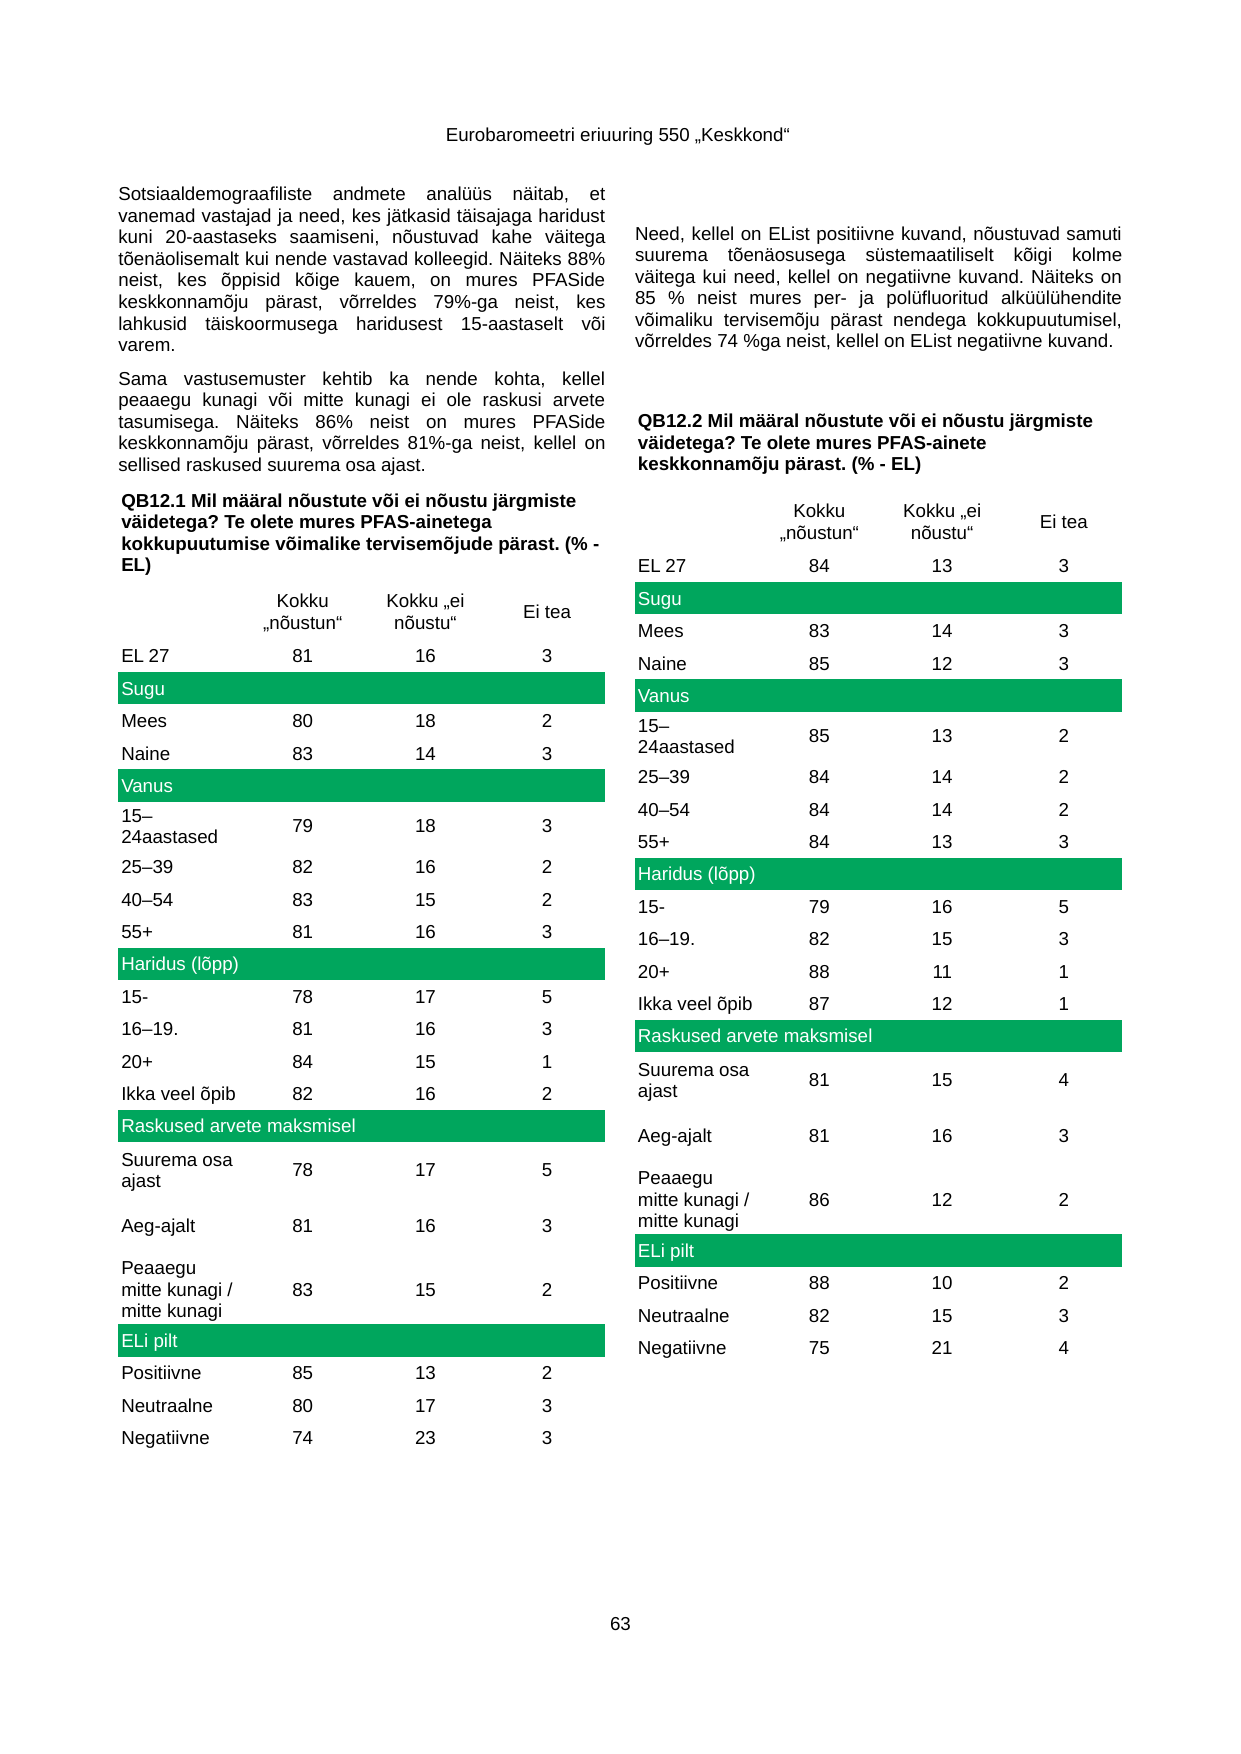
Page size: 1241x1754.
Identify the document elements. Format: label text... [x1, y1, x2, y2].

table_cell 17 [362, 980, 488, 1013]
table_cell 2 [488, 1254, 605, 1324]
table_cell 15 [879, 923, 1005, 955]
table_cell 2 [1005, 761, 1122, 793]
table_cell Haridus (lõpp) [635, 858, 1122, 890]
table_cell 15 [362, 1254, 488, 1324]
table_cell ELi pilt [635, 1234, 1122, 1267]
table_cell Aeg-ajalt [118, 1198, 243, 1254]
table_cell Ei tea [1005, 494, 1122, 550]
table_cell 14 [362, 737, 488, 769]
table_cell Mees [118, 705, 243, 737]
table_cell Naine [635, 647, 759, 679]
table_cell 18 [362, 802, 488, 851]
table_cell 2 [488, 883, 605, 915]
table_cell 5 [1005, 890, 1122, 923]
table_cell 15 [362, 883, 488, 915]
table_cell 40–54 [635, 793, 759, 825]
table_cell 84 [759, 550, 879, 582]
table_cell 82 [243, 1078, 362, 1110]
table_cell 3 [488, 1389, 605, 1422]
table_cell 55+ [118, 915, 243, 948]
table_cell 14 [879, 793, 1005, 825]
table_cell 83 [243, 1254, 362, 1324]
table_cell 14 [879, 615, 1005, 647]
text Sama vastusemuster kehtib ka nende kohta, kellel peaaegu kunagi või mitte kunagi ei ole raskusi arvete tasumisega. Näiteks 86% neist on mures PFASide keskkonnamõju pärast, võrreldes 81%-ga neist, kellel on sellised raskused suurema osa ajast. [118, 367, 605, 475]
table_cell Kokku „ei nõustu“ [879, 494, 1005, 550]
table_cell 13 [879, 825, 1005, 858]
table_cell Ei tea [488, 584, 605, 640]
table_cell 16–19. [635, 923, 759, 955]
table_cell 82 [759, 1299, 879, 1332]
table_cell 15 [879, 1052, 1005, 1108]
table_cell 2 [488, 1078, 605, 1110]
table_cell 3 [488, 1198, 605, 1254]
table_cell 81 [759, 1052, 879, 1108]
table_cell ELi pilt [118, 1324, 605, 1357]
text Sotsiaaldemograafiliste andmete analüüs näitab, et vanemad vastajad ja need, kes jätkasid täisajaga haridust kuni 20-aastaseks saamiseni, nõustuvad kahe väitega tõenäolisemalt kui nende vastavad kolleegid. Näiteks 88% neist, kes õppisid kõige kauem, on mures PFASide keskkonnamõju pärast, võrreldes 79%-ga neist, kes lahkusid täiskoormusega haridusest 15-aastaselt või varem. [118, 183, 605, 356]
table_cell 10 [879, 1267, 1005, 1299]
table_cell 20+ [118, 1045, 243, 1077]
table_cell 84 [243, 1045, 362, 1077]
table_cell Vanus [635, 679, 1122, 712]
table_cell 2 [1005, 712, 1122, 761]
table_cell Suurema osa ajast [118, 1142, 243, 1198]
table_cell 75 [759, 1332, 879, 1364]
table_cell 16–19. [118, 1013, 243, 1045]
table_cell 79 [759, 890, 879, 923]
table_cell 16 [362, 1078, 488, 1110]
table_cell 3 [1005, 647, 1122, 679]
table_cell 87 [759, 988, 879, 1020]
table_cell 78 [243, 980, 362, 1013]
table_cell Peaaegu mitte kunagi / mitte kunagi [118, 1254, 243, 1324]
table_cell Mees [635, 615, 759, 647]
table_cell 3 [488, 1013, 605, 1045]
table_cell 2 [1005, 1164, 1122, 1234]
table_cell Kokku „nõustun“ [243, 584, 362, 640]
table_cell [635, 494, 759, 550]
table_cell Aeg-ajalt [635, 1108, 759, 1164]
table_cell 4 [1005, 1052, 1122, 1108]
table_cell Neutraalne [635, 1299, 759, 1332]
table_cell 84 [759, 761, 879, 793]
table_cell 83 [243, 883, 362, 915]
table_cell Neutraalne [118, 1389, 243, 1422]
table_cell 79 [243, 802, 362, 851]
table_cell 3 [1005, 1108, 1122, 1164]
table_cell 85 [243, 1357, 362, 1389]
table_cell 15–24aastased [118, 802, 243, 851]
table_cell 3 [488, 737, 605, 769]
table_cell 3 [488, 1422, 605, 1454]
table_cell 82 [759, 923, 879, 955]
table_cell 12 [879, 1164, 1005, 1234]
table_cell Kokku „ei nõustu“ [362, 584, 488, 640]
table_cell 4 [1005, 1332, 1122, 1364]
table_cell 13 [879, 712, 1005, 761]
table_cell 3 [1005, 615, 1122, 647]
table_cell 84 [759, 793, 879, 825]
table_cell 80 [243, 1389, 362, 1422]
table_cell 85 [759, 647, 879, 679]
table_cell 13 [879, 550, 1005, 582]
table_cell 1 [488, 1045, 605, 1077]
table_cell 12 [879, 988, 1005, 1020]
table_cell Naine [118, 737, 243, 769]
table_cell 80 [243, 705, 362, 737]
table_cell 15–24aastased [635, 712, 759, 761]
table_cell 16 [362, 1013, 488, 1045]
table_cell 2 [1005, 793, 1122, 825]
table_cell 15 [362, 1045, 488, 1077]
table_cell 85 [759, 712, 879, 761]
table_cell 78 [243, 1142, 362, 1198]
table_cell 15- [635, 890, 759, 923]
table_cell 84 [759, 825, 879, 858]
table_cell 25–39 [118, 851, 243, 883]
table_cell 83 [243, 737, 362, 769]
table_cell 3 [1005, 1299, 1122, 1332]
table_cell 16 [362, 1198, 488, 1254]
table_cell Raskused arvete maksmisel [118, 1110, 605, 1142]
table_cell 81 [243, 1198, 362, 1254]
table_cell 2 [488, 851, 605, 883]
table_cell 3 [488, 915, 605, 948]
table_cell 88 [759, 955, 879, 987]
table_cell 18 [362, 705, 488, 737]
table_cell EL 27 [635, 550, 759, 582]
table_cell 11 [879, 955, 1005, 987]
table_cell 81 [243, 915, 362, 948]
table_cell 74 [243, 1422, 362, 1454]
table_cell 55+ [635, 825, 759, 858]
table_cell Negatiivne [635, 1332, 759, 1364]
table_cell 3 [1005, 825, 1122, 858]
table_cell 3 [488, 802, 605, 851]
table_cell Ikka veel õpib [118, 1078, 243, 1110]
table_cell Vanus [118, 769, 605, 802]
table_cell 16 [362, 851, 488, 883]
table_cell 2 [1005, 1267, 1122, 1299]
table_cell 81 [243, 640, 362, 672]
table_cell 23 [362, 1422, 488, 1454]
table_cell Positiivne [118, 1357, 243, 1389]
table_cell 88 [759, 1267, 879, 1299]
table_header QB12.2 Mil määral nõustute või ei nõustu järgmiste väidetega? Te olete mures PFAS-ainete keskkonnamõju pärast. (% - EL) [635, 391, 1122, 494]
table_cell 1 [1005, 988, 1122, 1020]
table_cell 83 [759, 615, 879, 647]
table_cell 40–54 [118, 883, 243, 915]
table_cell 2 [488, 705, 605, 737]
table_cell 13 [362, 1357, 488, 1389]
table_cell 81 [759, 1108, 879, 1164]
table_cell 14 [879, 761, 1005, 793]
table_header QB12.1 Mil määral nõustute või ei nõustu järgmiste väidetega? Te olete mures PFAS-ainetega kokkupuutumise võimalike tervisemõjude pärast. (% - EL) [118, 481, 605, 584]
table_cell 25–39 [635, 761, 759, 793]
table_cell Peaaegu mitte kunagi / mitte kunagi [635, 1164, 759, 1234]
table_cell Suurema osa ajast [635, 1052, 759, 1108]
table_cell 17 [362, 1142, 488, 1198]
table_cell Raskused arvete maksmisel [635, 1020, 1122, 1052]
table_cell Kokku „nõustun“ [759, 494, 879, 550]
table_cell 21 [879, 1332, 1005, 1364]
table_cell 82 [243, 851, 362, 883]
table_cell 2 [488, 1357, 605, 1389]
table_cell Ikka veel õpib [635, 988, 759, 1020]
table_cell EL 27 [118, 640, 243, 672]
table_cell 15- [118, 980, 243, 1013]
text Need, kellel on EList positiivne kuvand, nõustuvad samuti suurema tõenäosusega süstemaatiliselt kõigi kolme väitega kui need, kellel on negatiivne kuvand. Näiteks on 85 % neist mures per- ja polüfluoritud alküülühendite võimaliku tervisemõju pärast nendega kokkupuutumisel, võrreldes 74 %ga neist, kellel on EList negatiivne kuvand. [635, 222, 1122, 352]
table_cell 3 [488, 640, 605, 672]
table_cell 3 [1005, 550, 1122, 582]
table_cell [118, 584, 243, 640]
table_cell 1 [1005, 955, 1122, 987]
table_cell 12 [879, 647, 1005, 679]
table_cell 16 [362, 915, 488, 948]
table_cell 5 [488, 980, 605, 1013]
table_cell Negatiivne [118, 1422, 243, 1454]
table_cell Sugu [635, 582, 1122, 614]
table_cell 3 [1005, 923, 1122, 955]
table_cell Sugu [118, 672, 605, 704]
table_cell 86 [759, 1164, 879, 1234]
table_cell Haridus (lõpp) [118, 948, 605, 980]
table_cell 16 [879, 890, 1005, 923]
table_cell 17 [362, 1389, 488, 1422]
table_cell 16 [362, 640, 488, 672]
table_cell 15 [879, 1299, 1005, 1332]
table_cell 81 [243, 1013, 362, 1045]
table_cell 16 [879, 1108, 1005, 1164]
table_cell Positiivne [635, 1267, 759, 1299]
table_cell 5 [488, 1142, 605, 1198]
table_cell 20+ [635, 955, 759, 987]
